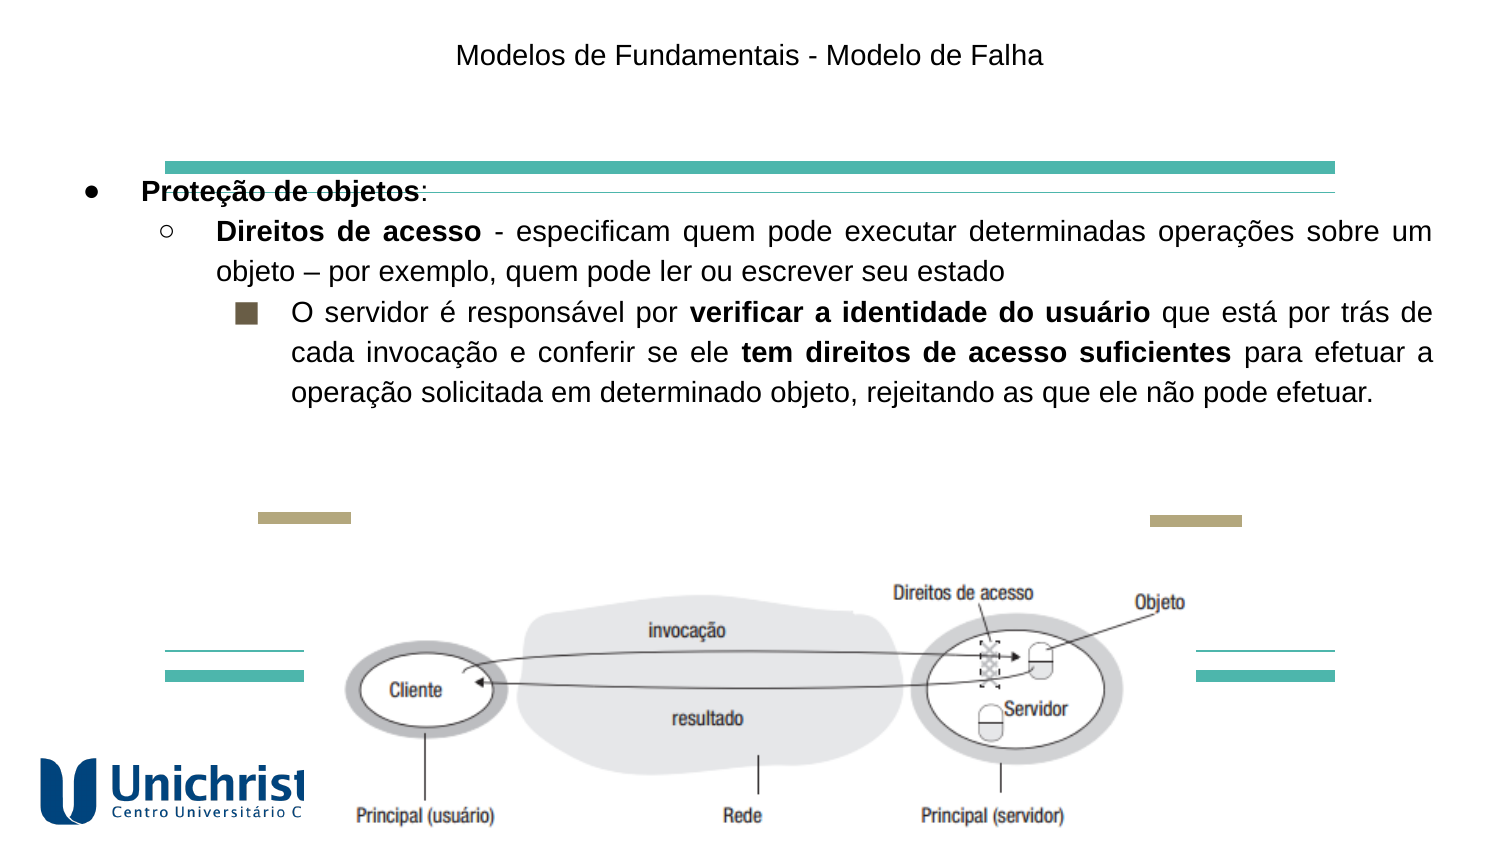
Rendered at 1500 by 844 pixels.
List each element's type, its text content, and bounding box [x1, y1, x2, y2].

title Modelos de Fundamentais - Modelo de Falha [51, 20, 1449, 137]
picture [35, 567, 1196, 837]
list Proteção de objetos: Direitos de acesso - especificam quem pode executar determinadas operações sobre um objeto – por exemplo, quem pode ler ou escrever seu estado O servidor é responsável por verificar a identidade do usuário que está por trás de cada invocação e conferir se ele tem direitos de acesso suficientes para efetuar a operação solicitada em determinado objeto, rejeitando as que ele não pode efetuar. [51, 152, 1449, 750]
